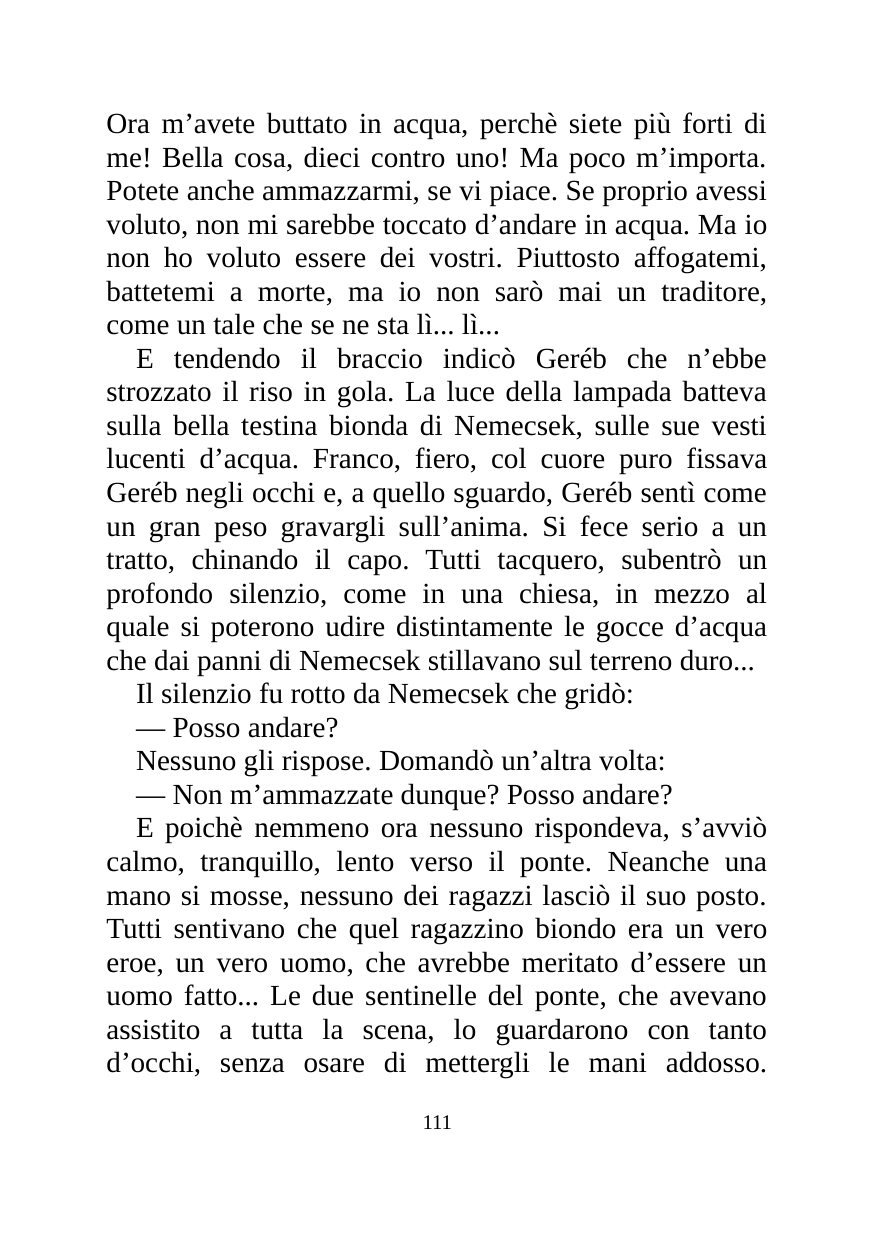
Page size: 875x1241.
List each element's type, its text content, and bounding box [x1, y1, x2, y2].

text Ora m’avete buttato in acqua, perchè siete più forti di me! Bella cosa, dieci contro uno! Ma poco m’importa. Potete anche ammazzarmi, se vi piace. Se proprio avessi voluto, non mi sarebbe toccato d’andare in acqua. Ma io non ho voluto essere dei vostri. Piuttosto affogatemi, battetemi a morte, ma io non sarò mai un traditore, come un tale che se ne sta lì... lì... [106, 106, 768, 341]
text E poichè nemmeno ora nessuno rispondeva, s’avviò calmo, tranquillo, lento verso il ponte. Neanche una mano si mosse, nessuno dei ragazzi lasciò il suo posto. Tutti sentivano che quel ragazzino biondo era un vero eroe, un vero uomo, che avrebbe meritato d’essere un uomo fatto... Le due sentinelle del ponte, che avevano assistito a tutta la scena, lo guardarono con tanto d’occhi, senza osare di mettergli le mani addosso. [106, 811, 768, 1079]
text Nessuno gli rispose. Domandò un’altra volta: [106, 743, 768, 777]
text Il silenzio fu rotto da Nemecsek che gridò: [106, 676, 768, 710]
text E tendendo il braccio indicò Geréb che n’ebbe strozzato il riso in gola. La luce della lampada batteva sulla bella testina bionda di Nemecsek, sulle sue vesti lucenti d’acqua. Franco, fiero, col cuore puro fissava Geréb negli occhi e, a quello sguardo, Geréb sentì come un gran peso gravargli sull’anima. Si fece serio a un tratto, chinando il capo. Tutti tacquero, subentrò un profondo silenzio, come in una chiesa, in mezzo al quale si poterono udire distintamente le gocce d’acqua che dai panni di Nemecsek stillavano sul terreno duro... [106, 341, 768, 676]
text — Posso andare? [106, 710, 768, 743]
text — Non m’ammazzate dunque? Posso andare? [106, 777, 768, 811]
